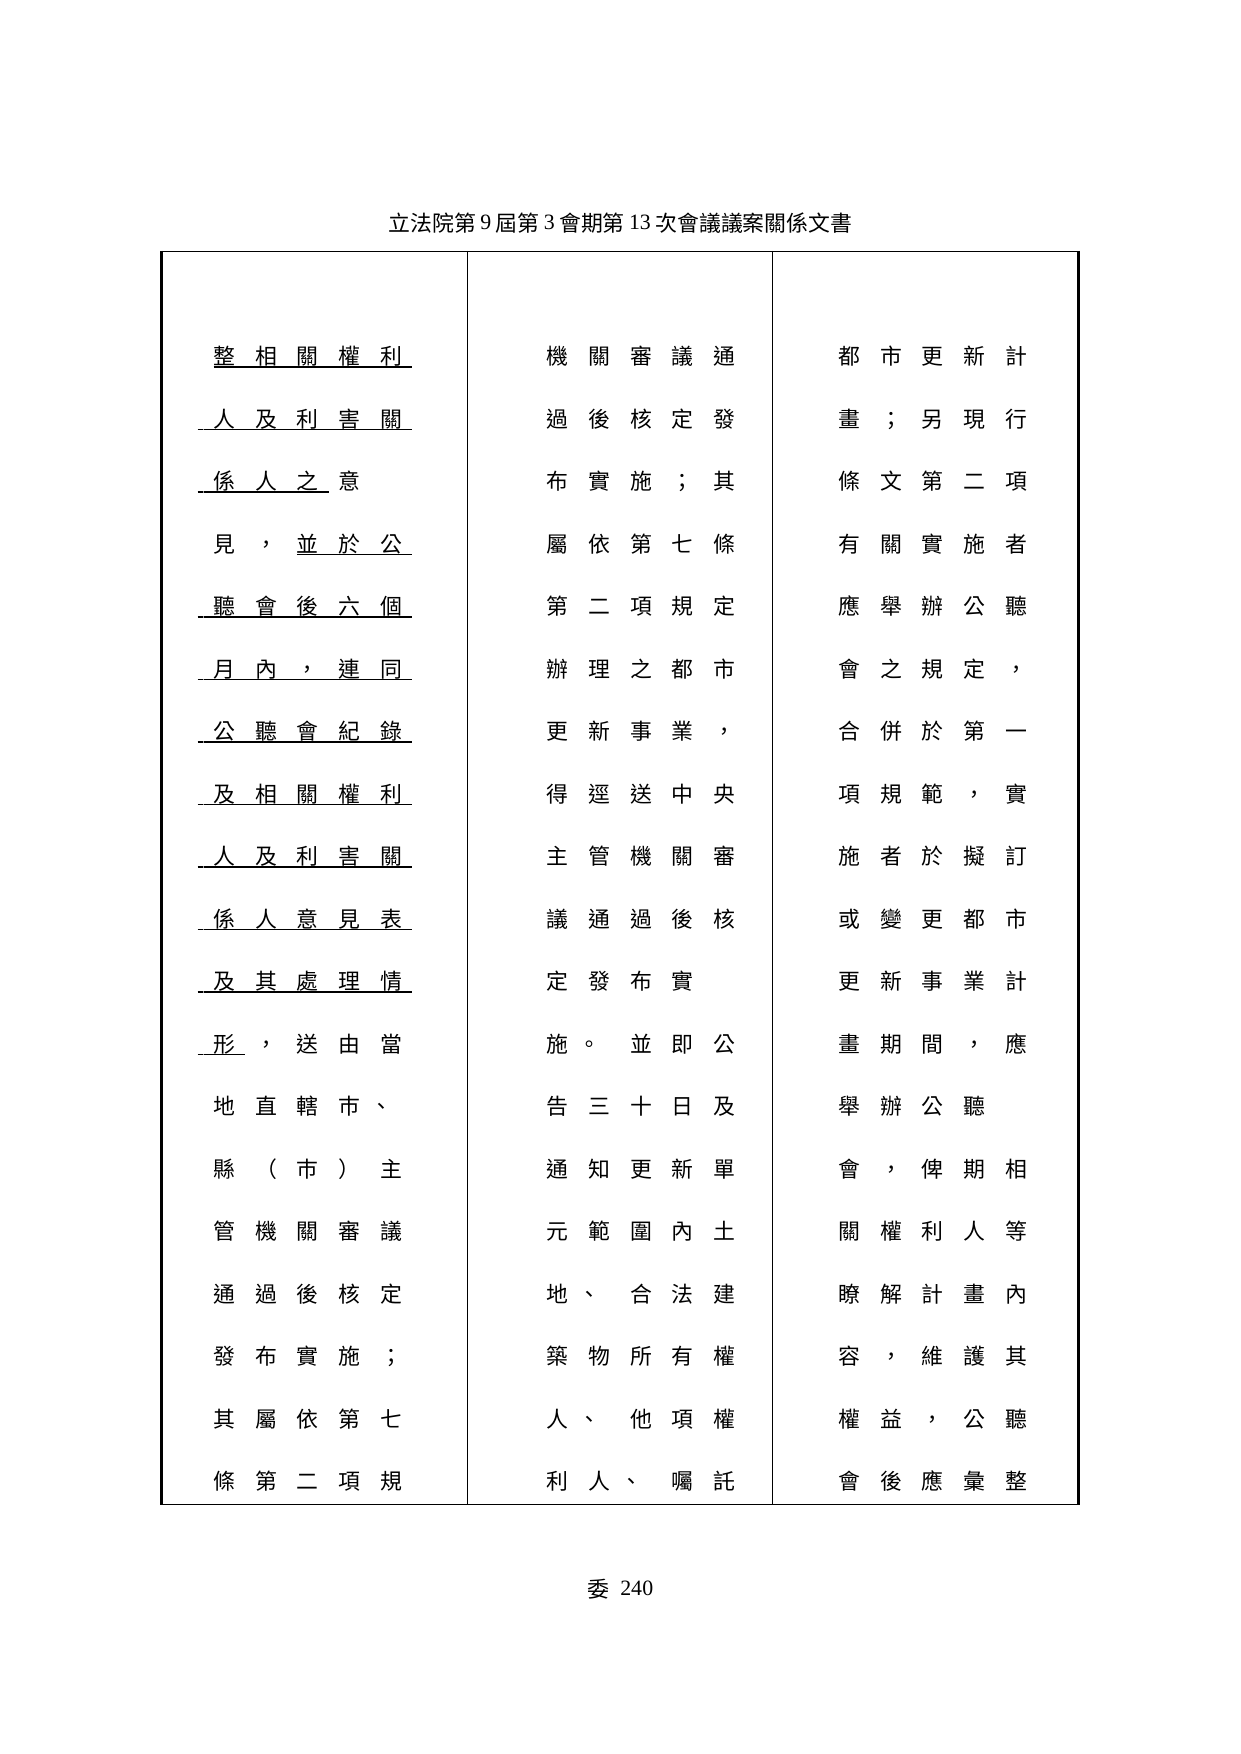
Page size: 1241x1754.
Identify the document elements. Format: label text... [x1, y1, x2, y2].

table_cell 整相關權利人及利害關係人之意見，並於公聽會後六個月內，連同公聽會紀錄及相關權利人及利害關係人意見表及其處理情形，送由當地直轄巿、縣（巿）主管機關審議通過後核定發布實施；其屬依第七條第二項規 [163, 252, 467, 1504]
table_cell 都市更新計畫；另現行條文第二項有關實施者應舉辦公聽會之規定，合併於第一項規範，實施者於擬訂或變更都市更新事業計畫期間，應舉辦公聽會，俾期相關權利人等瞭解計畫內容，維護其權益，公聽會後應彙整 [773, 252, 1077, 1504]
table_cell 機關審議通過後核定發布實施；其屬依第七條第二項規定辦理之都市更新事業，得逕送中央主管機關審議通過後核定發布實施。並即公告三十日及通知更新單元範圍內土地、合法建築物所有權人、他項權利人、囑託 [468, 252, 772, 1504]
